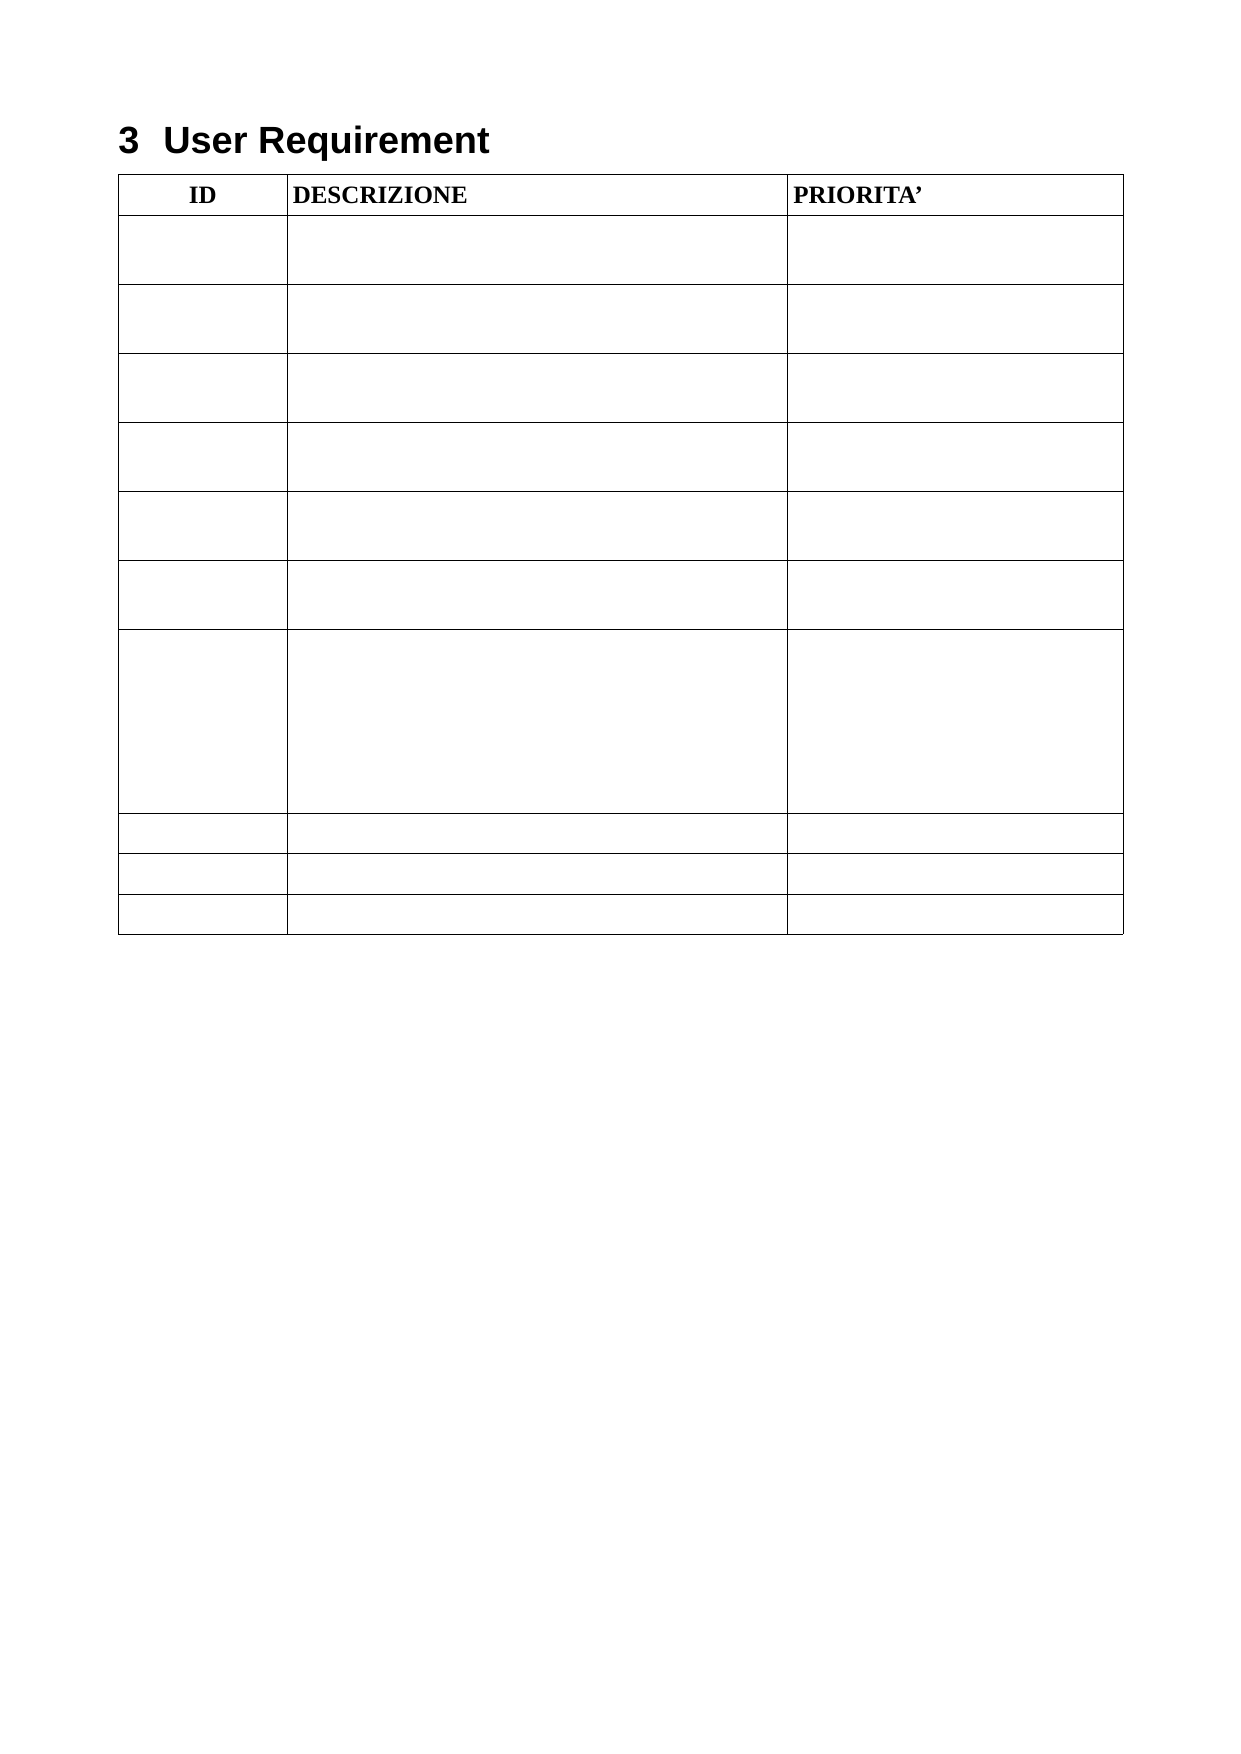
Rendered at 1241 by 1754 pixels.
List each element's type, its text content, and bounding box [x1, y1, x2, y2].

table_cell [788, 854, 1123, 894]
table_cell [788, 423, 1123, 491]
table_cell [288, 216, 787, 284]
table_cell [119, 492, 287, 560]
table_cell [288, 630, 787, 813]
table_cell [788, 895, 1123, 934]
table_header PRIORITA’ [788, 175, 1123, 214]
table_cell [119, 630, 287, 813]
table_cell [788, 216, 1123, 284]
table_cell [288, 561, 787, 629]
table_cell [119, 854, 287, 894]
table_cell [788, 354, 1123, 422]
table_cell [288, 814, 787, 853]
table_cell [288, 423, 787, 491]
table_cell [119, 895, 287, 934]
table_cell [119, 561, 287, 629]
table_cell [788, 285, 1123, 353]
table_cell [119, 814, 287, 853]
table_cell [288, 285, 787, 353]
table_cell [288, 895, 787, 934]
table_cell [788, 561, 1123, 629]
table_cell [119, 354, 287, 422]
subtitle User Requirement [118, 118, 1122, 162]
table_cell [119, 285, 287, 353]
table_cell [288, 854, 787, 894]
table_header DESCRIZIONE [288, 175, 787, 214]
table_cell [788, 814, 1123, 853]
table_cell [788, 492, 1123, 560]
table_cell [288, 492, 787, 560]
table_cell [119, 423, 287, 491]
table_cell [119, 216, 287, 284]
table_header ID [119, 175, 287, 214]
table_cell [788, 630, 1123, 813]
table_cell [288, 354, 787, 422]
